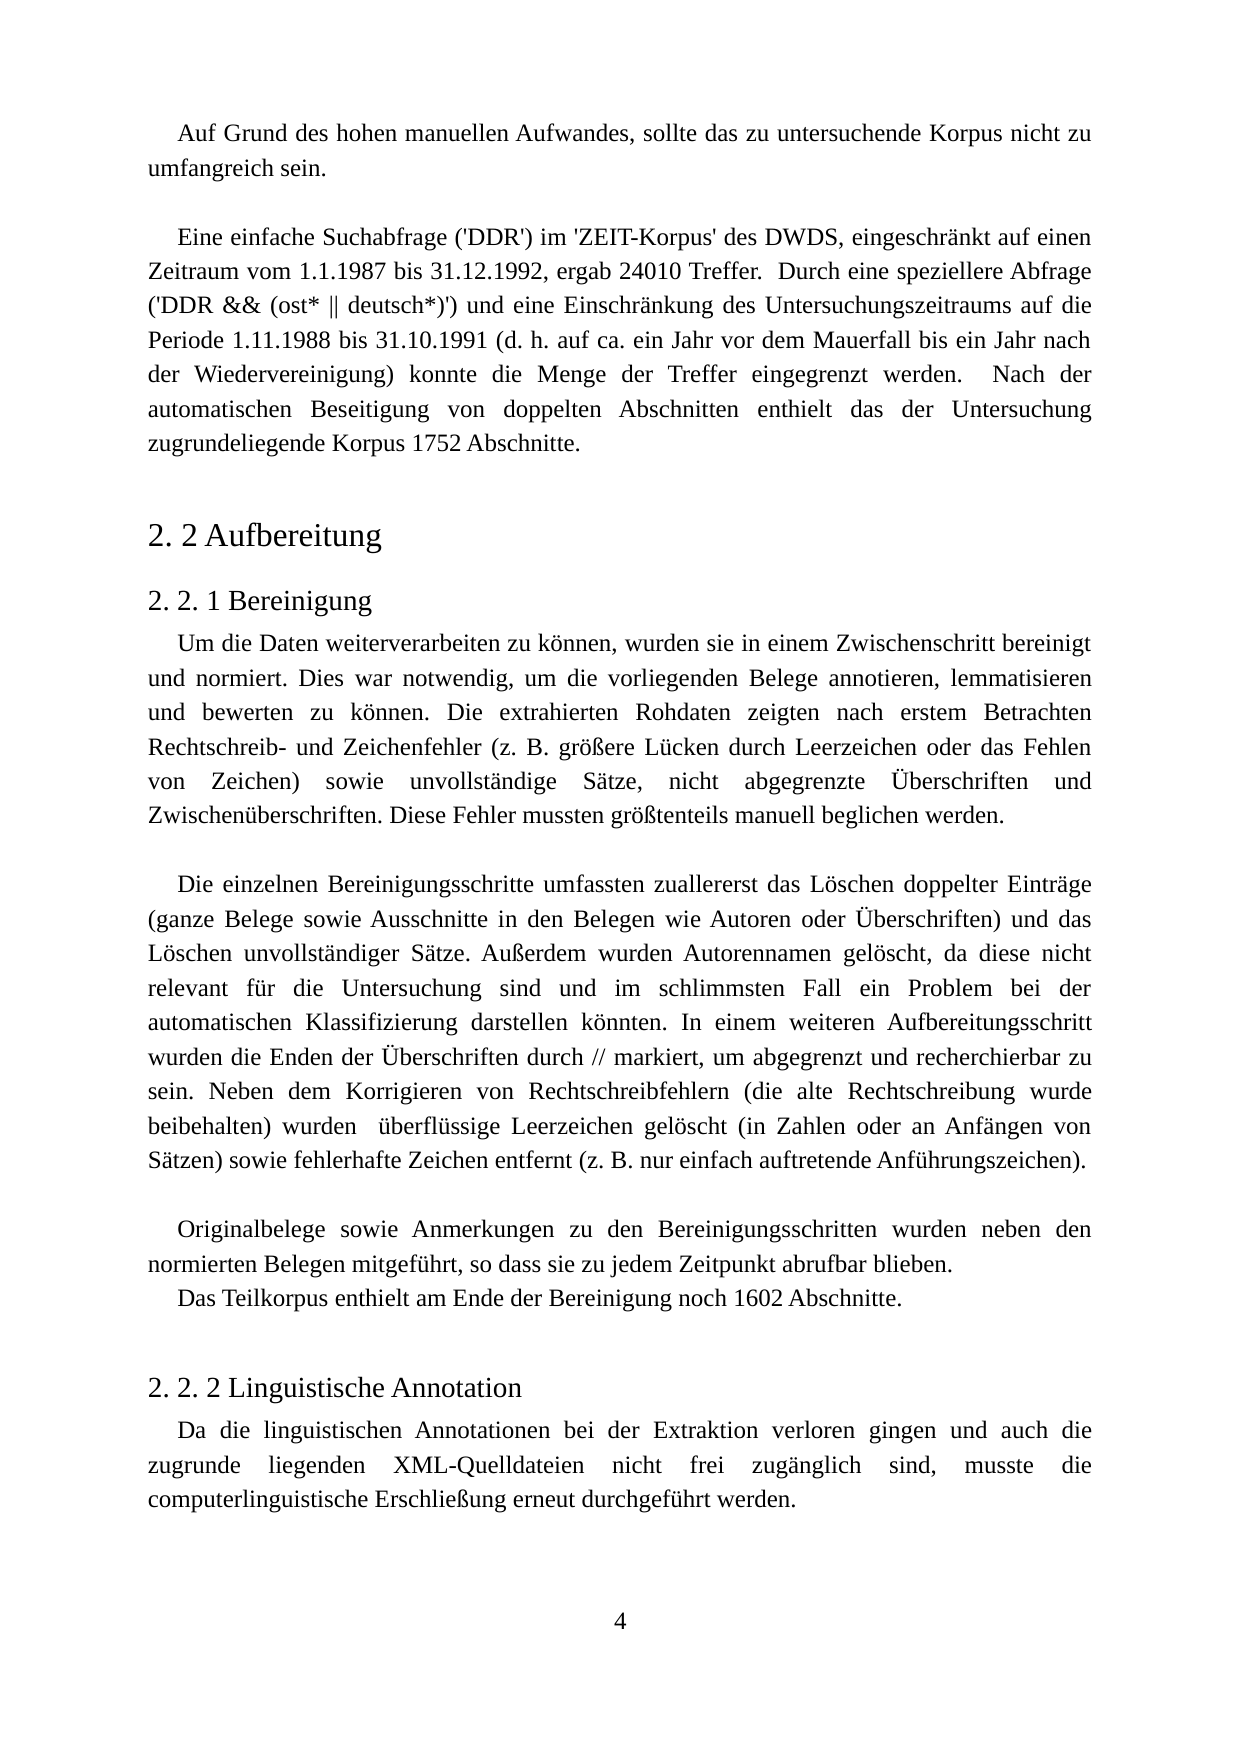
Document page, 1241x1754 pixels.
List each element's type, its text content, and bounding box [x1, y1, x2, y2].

text 2. 2. 2 Linguistische Annotation [148, 1370, 1093, 1403]
text 2. 2 Aufbereitung [148, 515, 1093, 553]
text Das Teilkorpus enthielt am Ende der Bereinigung noch 1602 Abschnitte. [148, 1283, 1093, 1312]
text Eine einfache Suchabfrage ('DDR') im 'ZEIT-Korpus' des DWDS, eingeschränkt auf einen Zeitraum vom 1.1.1987 bis 31.12.1992, ergab 24010 Treffer. Durch eine speziellere Abfrage ('DDR && (ost* || deutsch*)') und eine Einschränkung des Untersuchungszeitraums auf die Periode 1.11.1988 bis 31.10.1991 (d. h. auf ca. ein Jahr vor dem Mauerfall bis ein Jahr nach der Wiedervereinigung) konnte die Menge der Treffer eingegrenzt werden. Nach der automatischen Beseitigung von doppelten Abschnitten enthielt das der Untersuchung zugrundeliegende Korpus 1752 Abschnitte. [148, 222, 1093, 457]
text Um die Daten weiterverarbeiten zu können, wurden sie in einem Zwischenschritt bereinigt und normiert. Dies war notwendig, um die vorliegenden Belege annotieren, lemmatisieren und bewerten zu können. Die extrahierten Rohdaten zeigten nach erstem Betrachten Rechtschreib- und Zeichenfehler (z. B. größere Lücken durch Leerzeichen oder das Fehlen von Zeichen) sowie unvollständige Sätze, nicht abgegrenzte Überschriften und Zwischenüberschriften. Diese Fehler mussten größtenteils manuell beglichen werden. [148, 628, 1093, 829]
text Originalbelege sowie Anmerkungen zu den Bereinigungsschritten wurden neben den normierten Belegen mitgeführt, so dass sie zu jedem Zeitpunkt abrufbar blieben. [148, 1214, 1093, 1278]
text Da die linguistischen Annotationen bei der Extraktion verloren gingen und auch die zugrunde liegenden XML-Quelldateien nicht frei zugänglich sind, musste die computerlinguistische Erschließung erneut durchgeführt werden. [148, 1415, 1093, 1513]
text 2. 2. 1 Bereinigung [148, 583, 1093, 616]
text Auf Grund des hohen manuellen Aufwandes, sollte das zu untersuchende Korpus nicht zu umfangreich sein. [148, 118, 1093, 181]
text Die einzelnen Bereinigungsschritte umfassten zuallererst das Löschen doppelter Einträge (ganze Belege sowie Ausschnitte in den Belegen wie Autoren oder Überschriften) und das Löschen unvollständiger Sätze. Außerdem wurden Autorennamen gelöscht, da diese nicht relevant für die Untersuchung sind und im schlimmsten Fall ein Problem bei der automatischen Klassifizierung darstellen könnten. In einem weiteren Aufbereitungsschritt wurden die Enden der Überschriften durch // markiert, um abgegrenzt und recherchierbar zu sein. Neben dem Korrigieren von Rechtschreibfehlern (die alte Rechtschreibung wurde beibehalten) wurden überflüssige Leerzeichen gelöscht (in Zahlen oder an Anfängen von Sätzen) sowie fehlerhafte Zeichen entfernt (z. B. nur einfach auftretende Anführungszeichen). [148, 869, 1093, 1174]
